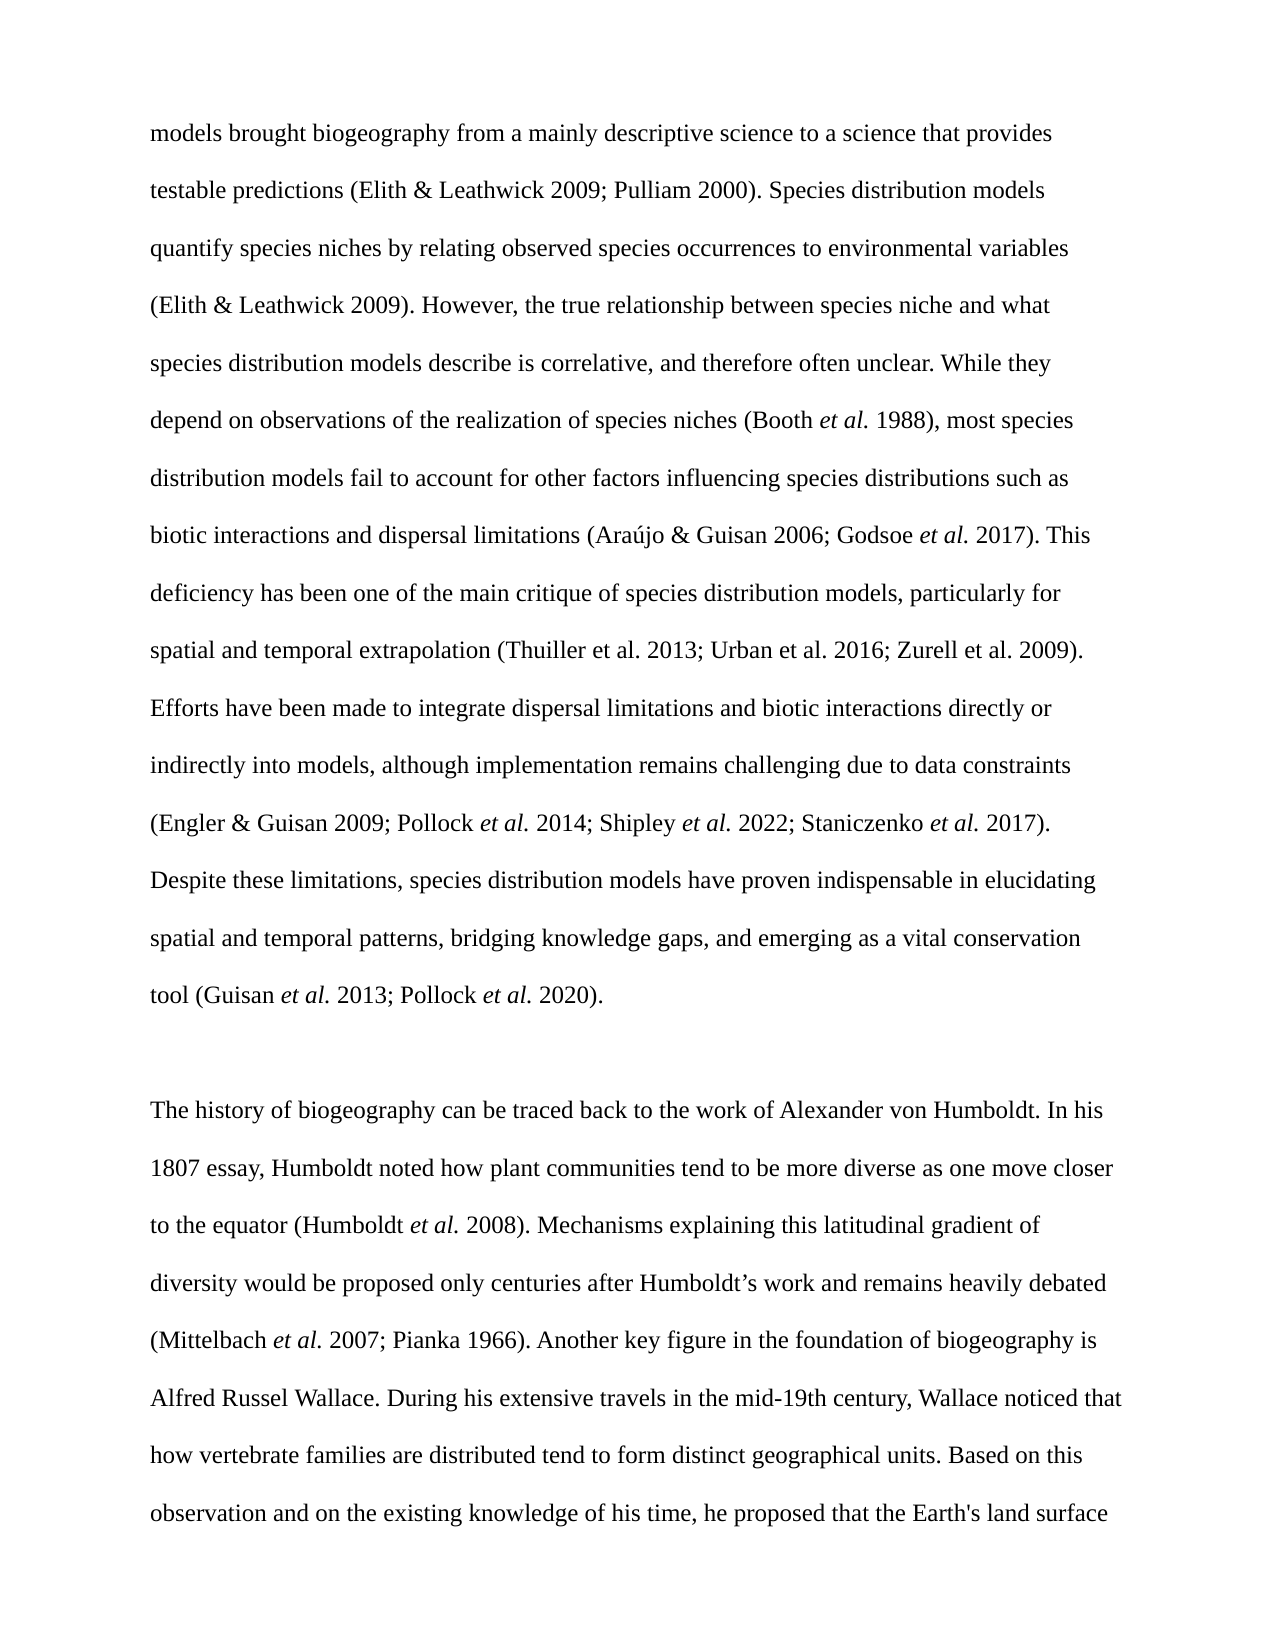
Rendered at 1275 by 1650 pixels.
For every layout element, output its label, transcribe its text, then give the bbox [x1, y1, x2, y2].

text The history of biogeography can be traced back to the work of Alexander von Humboldt. In his 1807 essay, Humboldt noted how plant communities tend to be more diverse as one move closer to the equator (Humboldt et al. 2008). Mechanisms explaining this latitudinal gradient of diversity would be proposed only centuries after Humboldt’s work and remains heavily debated (Mittelbach et al. 2007; Pianka 1966). Another key figure in the foundation of biogeography is Alfred Russel Wallace. During his extensive travels in the mid-19th century, Wallace noticed that how vertebrate families are distributed tend to form distinct geographical units. Based on this observation and on the existing knowledge of his time, he proposed that the Earth's land surface [150, 1096, 1125, 1527]
text models brought biogeography from a mainly descriptive science to a science that provides testable predictions (Elith & Leathwick 2009; Pulliam 2000). Species distribution models quantify species niches by relating observed species occurrences to environmental variables (Elith & Leathwick 2009). However, the true relationship between species niche and what species distribution models describe is correlative, and therefore often unclear. While they depend on observations of the realization of species niches (Booth et al. 1988), most species distribution models fail to account for other factors influencing species distributions such as biotic interactions and dispersal limitations (Araújo & Guisan 2006; Godsoe et al. 2017). This deficiency has been one of the main critique of species distribution models, particularly for spatial and temporal extrapolation (Thuiller et al. 2013; Urban et al. 2016; Zurell et al. 2009). Efforts have been made to integrate dispersal limitations and biotic interactions directly or indirectly into models, although implementation remains challenging due to data constraints (Engler & Guisan 2009; Pollock et al. 2014; Shipley et al. 2022; Staniczenko et al. 2017). Despite these limitations, species distribution models have proven indispensable in elucidating spatial and temporal patterns, bridging knowledge gaps, and emerging as a vital conservation tool (Guisan et al. 2013; Pollock et al. 2020). [150, 118, 1125, 1009]
